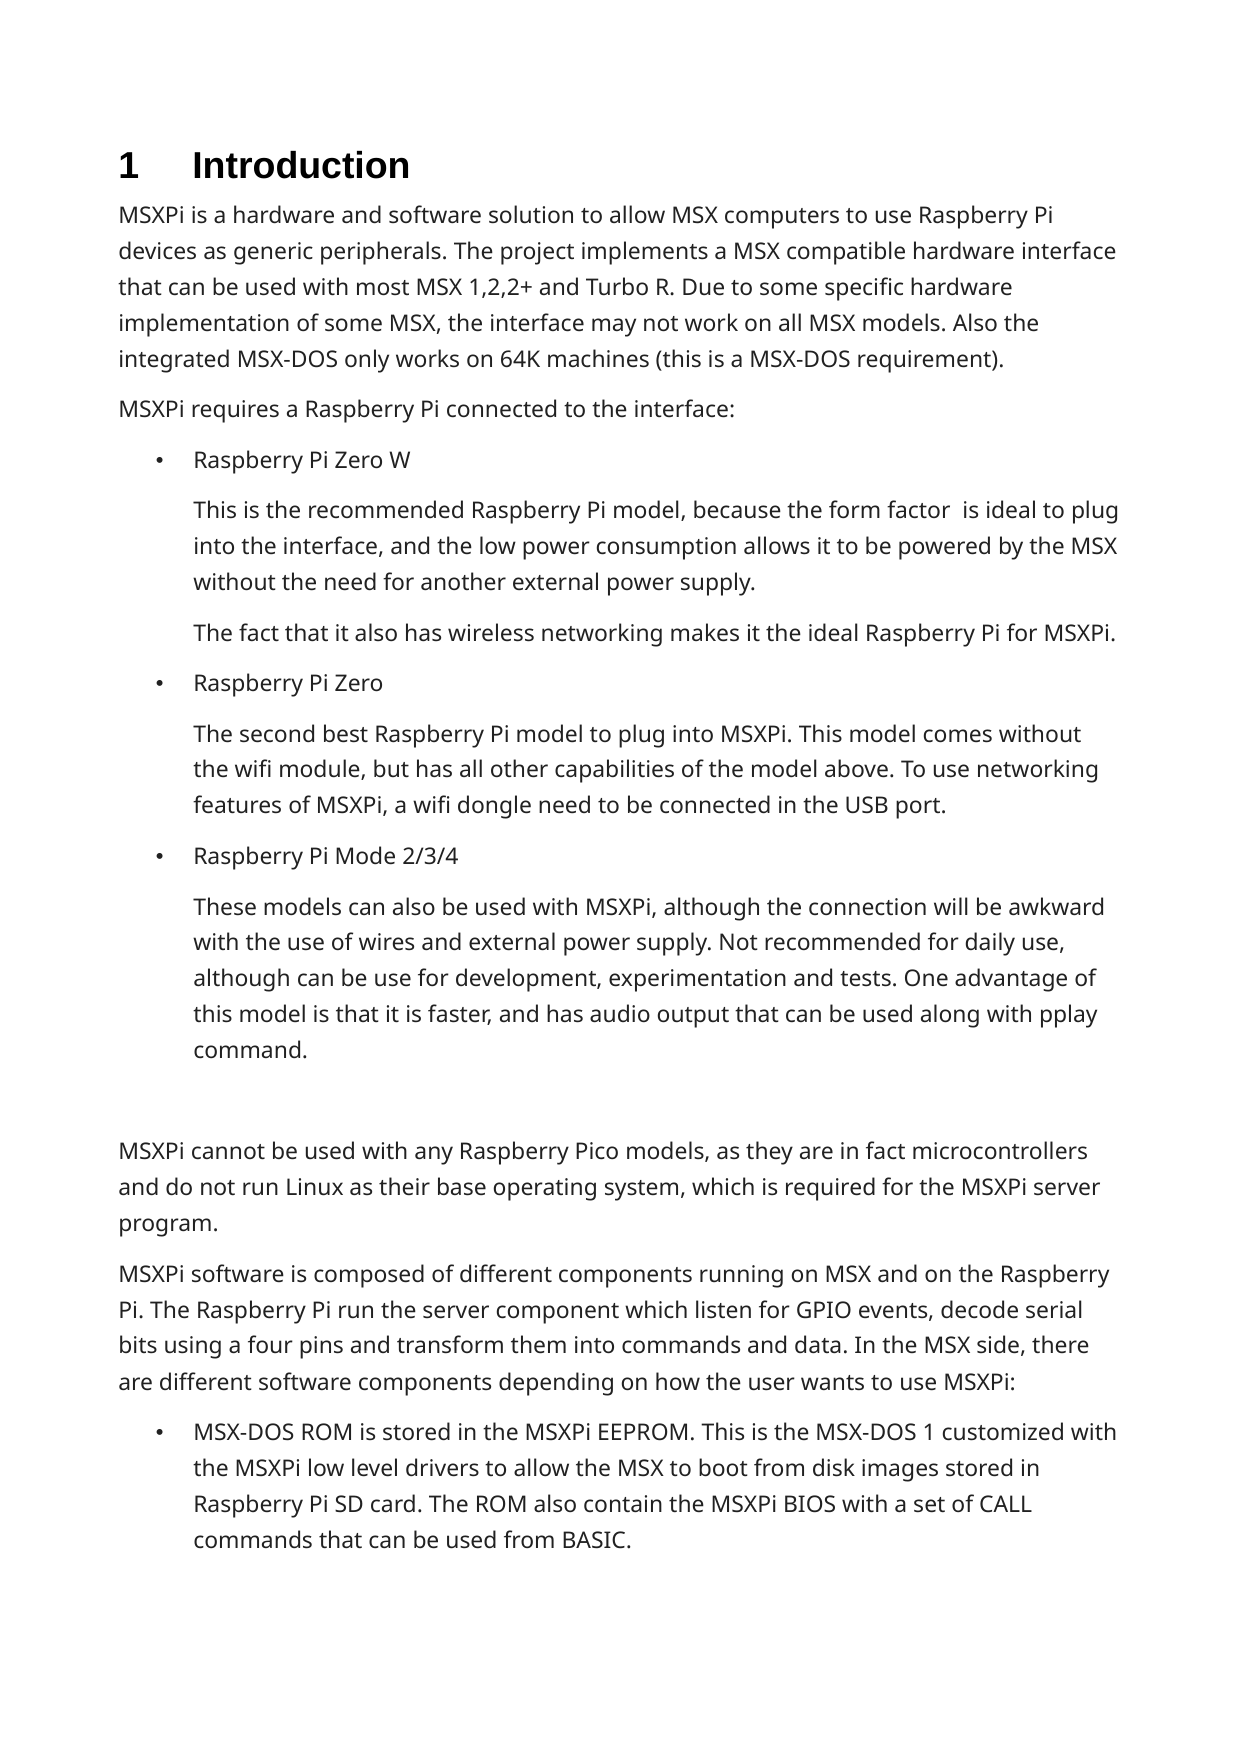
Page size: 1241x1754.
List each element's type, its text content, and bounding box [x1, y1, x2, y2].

list Raspberry Pi Zero W [156, 443, 1122, 475]
text MSXPi software is composed of different components running on MSX and on the Raspberry Pi. The Raspberry Pi run the server component which listen for GPIO events, decode serial bits using a four pins and transform them into commands and data. In the MSX side, there are different software components depending on how the user wants to use MSXPi: [118, 1258, 1122, 1397]
list Raspberry Pi Zero [156, 667, 1122, 698]
list These models can also be used with MSXPi, although the connection will be awkward with the use of wires and external power supply. Not recommended for daily use, although can be use for development, experimentation and tests. One advantage of this model is that it is faster, and has audio output that can be used along with pplay command. [156, 890, 1122, 1065]
list The second best Raspberry Pi model to plug into MSXPi. This model comes without the wifi module, but has all other capabilities of the model above. To use networking features of MSXPi, a wifi dongle need to be connected in the USB port. [156, 717, 1122, 821]
text MSXPi requires a Raspberry Pi connected to the interface: [118, 393, 1122, 424]
subtitle Introduction [118, 143, 1122, 186]
list MSX-DOS ROM is stored in the MSXPi EEPROM. This is the MSX-DOS 1 customized with the MSXPi low level drivers to allow the MSX to boot from disk images stored in Raspberry Pi SD card. The ROM also contain the MSXPi BIOS with a set of CALL commands that can be used from BASIC. [156, 1416, 1122, 1555]
list The fact that it also has wireless networking makes it the ideal Raspberry Pi for MSXPi. [156, 616, 1122, 648]
text MSXPi cannot be used with any Raspberry Pico models, as they are in fact microcontrollers and do not run Linux as their base operating system, which is required for the MSXPi server program. [118, 1135, 1122, 1238]
list This is the recommended Raspberry Pi model, because the form factor is ideal to plug into the interface, and the low power consumption allows it to be powered by the MSX without the need for another external power supply. [156, 494, 1122, 597]
list Raspberry Pi Mode 2/3/4 [156, 840, 1122, 871]
text MSXPi is a hardware and software solution to allow MSX computers to use Raspberry Pi devices as generic peripherals. The project implements a MSX compatible hardware interface that can be used with most MSX 1,2,2+ and Turbo R. Due to some specific hardware implementation of some MSX, the interface may not work on all MSX models. Also the integrated MSX-DOS only works on 64K machines (this is a MSX-DOS requirement). [118, 199, 1122, 374]
